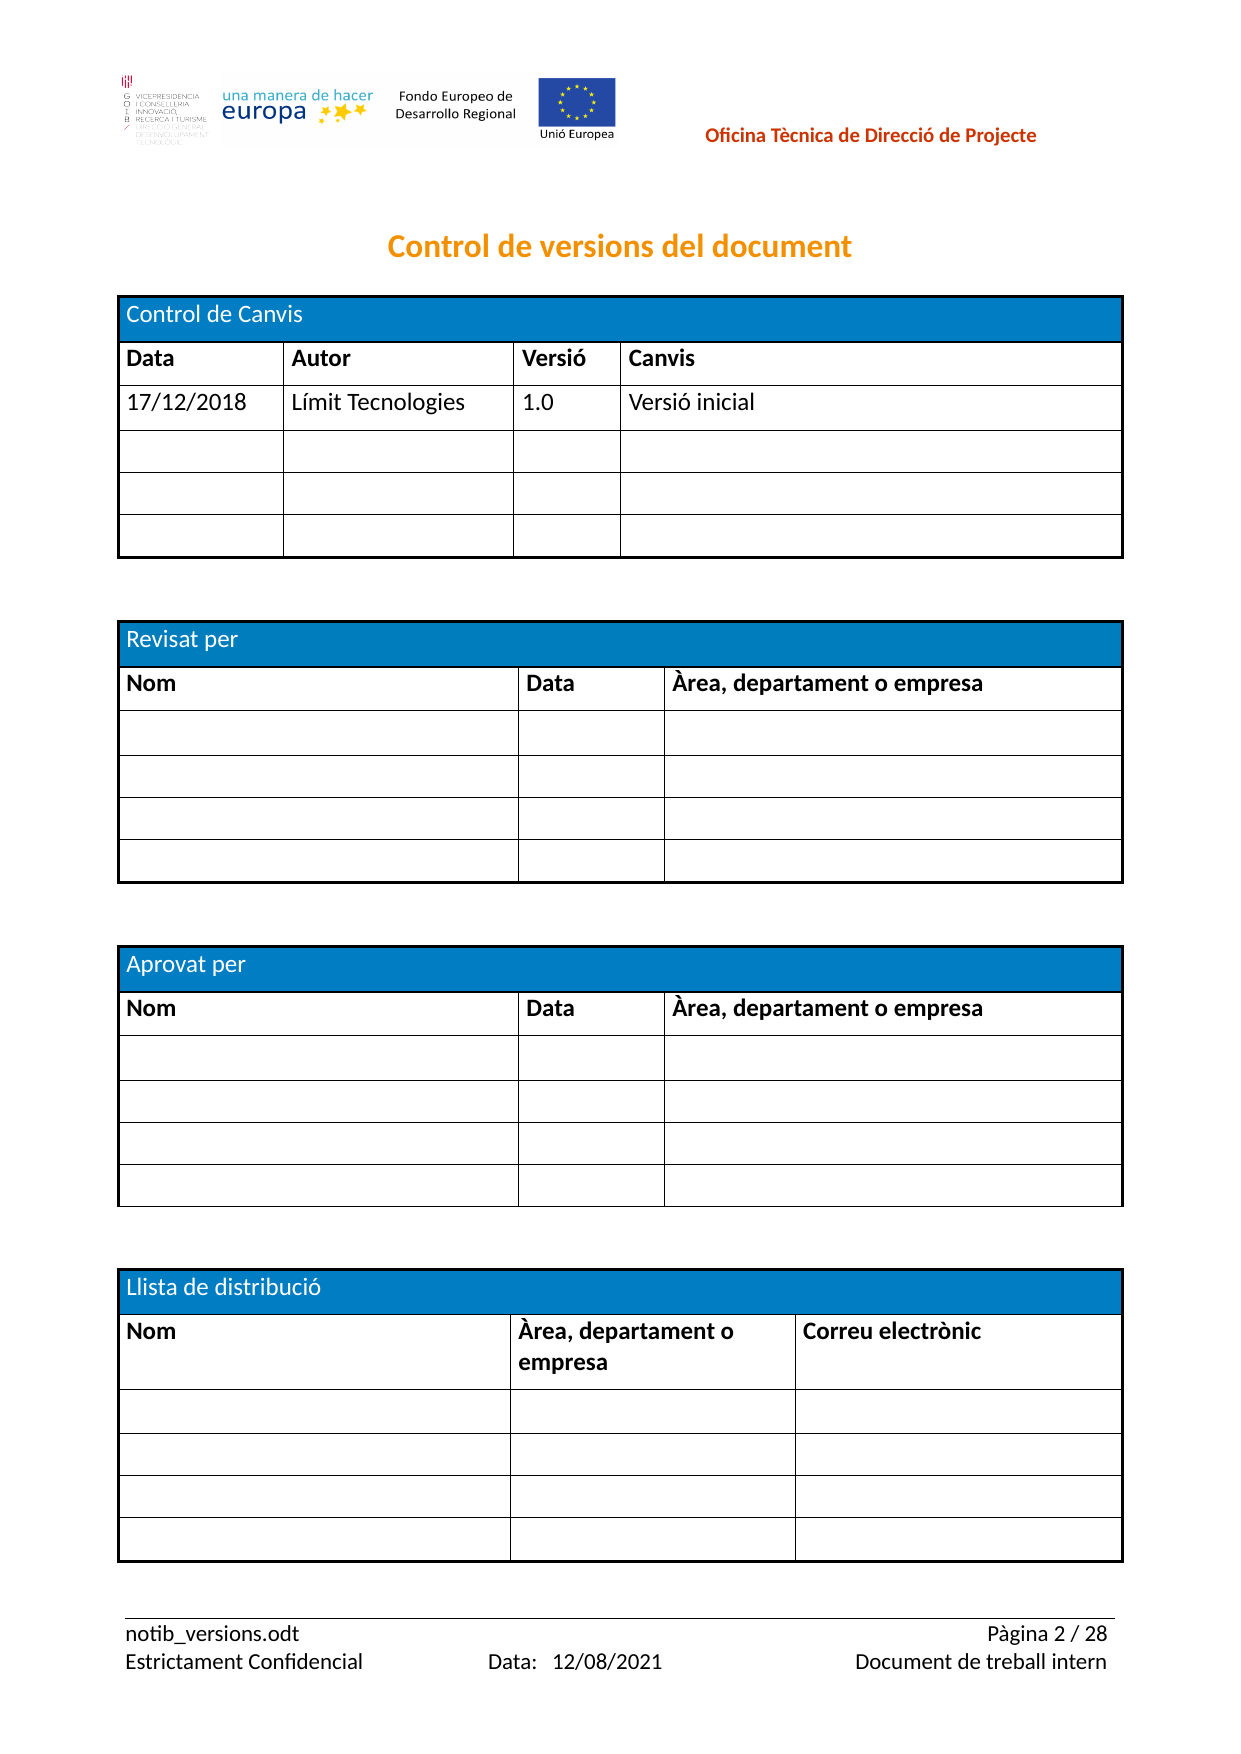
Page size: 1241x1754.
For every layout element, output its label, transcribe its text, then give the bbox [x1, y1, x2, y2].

table_header Control de Canvis [120, 298, 1121, 341]
table_cell [120, 798, 518, 839]
table_cell [284, 473, 513, 514]
table_cell [120, 711, 518, 754]
table_cell [519, 756, 664, 797]
table_cell 1.0 [514, 386, 620, 429]
picture [219, 73, 621, 147]
table_cell [519, 1081, 664, 1122]
table_cell Àrea, departament o empresa [665, 993, 1121, 1035]
table_cell [796, 1390, 1121, 1433]
table_cell [519, 1123, 664, 1164]
picture [118, 73, 213, 147]
table_cell [514, 473, 620, 514]
table_cell [519, 1036, 664, 1079]
table_cell Àrea, departament o empresa [665, 668, 1121, 710]
table_cell [665, 711, 1121, 754]
table_cell [665, 1081, 1121, 1122]
table_cell [120, 1036, 518, 1079]
table_cell [120, 1081, 518, 1122]
table_header Aprovat per [120, 948, 1121, 991]
table_cell [665, 840, 1121, 881]
table_cell Canvis [621, 343, 1121, 385]
table_cell Nom [120, 1315, 510, 1389]
table_cell [284, 515, 513, 556]
table_cell Nom [120, 668, 518, 710]
table_cell [665, 1123, 1121, 1164]
table_cell 17/12/2018 [120, 386, 283, 429]
table_cell [796, 1434, 1121, 1475]
table_cell Correu electrònic [796, 1315, 1121, 1389]
subtitle Control de versions del document [118, 225, 1122, 266]
table_cell [621, 515, 1121, 556]
table_cell [511, 1434, 795, 1475]
table_cell [665, 798, 1121, 839]
table_header Revisat per [120, 623, 1121, 666]
table_cell [511, 1390, 795, 1433]
table_cell [120, 473, 283, 514]
table_cell [120, 1165, 518, 1206]
table_cell [665, 1165, 1121, 1206]
table_cell [665, 1036, 1121, 1079]
table_cell [519, 711, 664, 754]
table_cell Autor [284, 343, 513, 385]
table_cell Data [519, 993, 664, 1035]
table_cell Nom [120, 993, 518, 1035]
table_cell [120, 1476, 510, 1517]
table_cell [621, 431, 1121, 472]
table_cell Límit Tecnologies [284, 386, 513, 429]
table_cell [519, 1165, 664, 1206]
table_cell [120, 515, 283, 556]
table_cell [120, 431, 283, 472]
table_cell [511, 1518, 795, 1559]
table_cell [796, 1518, 1121, 1559]
table_cell [621, 473, 1121, 514]
table_cell [120, 1390, 510, 1433]
table_cell [284, 431, 513, 472]
table_cell [120, 1434, 510, 1475]
table_cell Data [120, 343, 283, 385]
table_cell Versió [514, 343, 620, 385]
table_cell [120, 840, 518, 881]
table_cell Data [519, 668, 664, 710]
table_cell [511, 1476, 795, 1517]
table_cell [514, 431, 620, 472]
table_cell [514, 515, 620, 556]
table_cell [665, 756, 1121, 797]
table_cell [519, 798, 664, 839]
table_cell [120, 1518, 510, 1559]
table_cell [120, 1123, 518, 1164]
table_cell [519, 840, 664, 881]
table_cell [120, 756, 518, 797]
table_cell Versió inicial [621, 386, 1121, 429]
table_cell [796, 1476, 1121, 1517]
table_header Llista de distribució [120, 1271, 1121, 1314]
table_cell Àrea, departament o empresa [511, 1315, 795, 1389]
